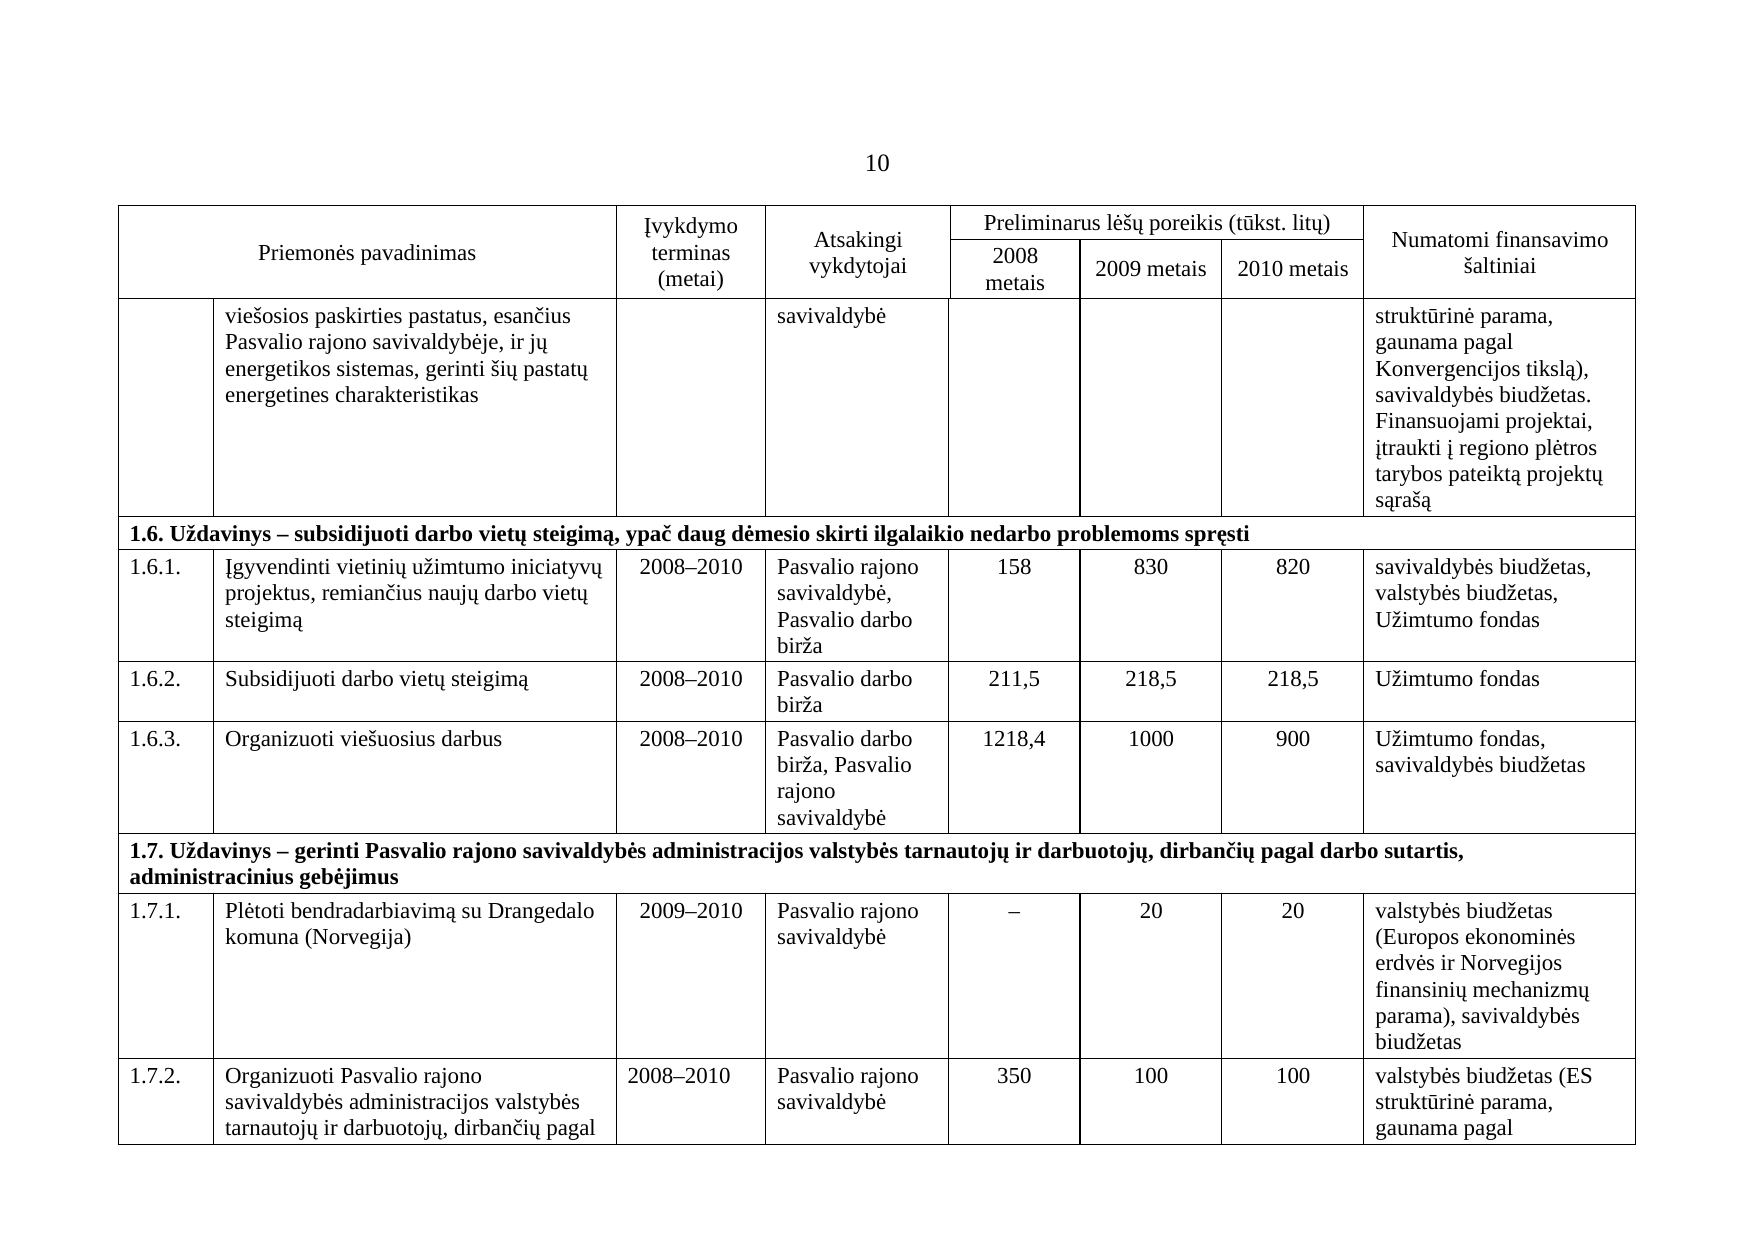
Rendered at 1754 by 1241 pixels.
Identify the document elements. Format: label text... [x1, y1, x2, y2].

table_cell 1.6.2. [119, 662, 213, 721]
table_header Įvykdymo terminas (metai) [617, 206, 765, 298]
table_cell 830 [1081, 550, 1221, 661]
table_cell Plėtoti bendradarbiavimą su Drangedalo komuna (Norvegija) [214, 894, 616, 1058]
table_cell 1.7.1. [119, 894, 213, 1058]
table_cell 1.6. Uždavinys – subsidijuoti darbo vietų steigimą, ypač daug dėmesio skirti ilgalaikio nedarbo problemoms spręsti [119, 517, 1635, 549]
table_cell Užimtumo fondas, savivaldybės biudžetas [1364, 722, 1635, 833]
table_cell 2009–2010 [617, 894, 765, 1058]
table_cell struktūrinė parama, gaunama pagal Konvergencijos tikslą), savivaldybės biudžetas. Finansuojami projektai, įtraukti į regiono plėtros tarybos pateiktą projektų sąrašą [1364, 299, 1635, 516]
table_cell 1.6.3. [119, 722, 213, 833]
table_cell 158 [949, 550, 1079, 661]
table_header Preliminarus lėšų poreikis (tūkst. litų) [951, 206, 1363, 238]
table_cell [1222, 299, 1363, 516]
table_cell Pasvalio darbo birža, Pasvalio rajono savivaldybė [766, 722, 948, 833]
table_cell 20 [1222, 894, 1363, 1058]
table_cell 20 [1081, 894, 1221, 1058]
table_cell 2008–2010 [617, 550, 765, 661]
table_cell viešosios paskirties pastatus, esančius Pasvalio rajono savivaldybėje, ir jų energetikos sistemas, gerinti šių pastatų energetines charakteristikas [214, 299, 616, 516]
table_cell 218,5 [1222, 662, 1363, 721]
table_cell 100 [1081, 1059, 1221, 1144]
table_cell 100 [1222, 1059, 1363, 1144]
table_cell Pasvalio darbo birža [766, 662, 948, 721]
table_cell Įgyvendinti vietinių užimtumo iniciatyvų projektus, remiančius naujų darbo vietų steigimą [214, 550, 616, 661]
table_cell 211,5 [949, 662, 1079, 721]
table_cell [617, 299, 765, 516]
table_cell [119, 299, 213, 516]
table_cell savivaldybės biudžetas, valstybės biudžetas, Užimtumo fondas [1364, 550, 1635, 661]
table_cell Pasvalio rajono savivaldybė [766, 1059, 948, 1144]
table_cell Užimtumo fondas [1364, 662, 1635, 721]
table_header Numatomi finansavimo šaltiniai [1364, 206, 1635, 298]
table_cell 1.6.1. [119, 550, 213, 661]
table_cell 2010 metais [1222, 240, 1363, 298]
table_cell 218,5 [1081, 662, 1221, 721]
table_cell Organizuoti Pasvalio rajono savivaldybės administracijos valstybės tarnautojų ir darbuotojų, dirbančių pagal [214, 1059, 616, 1144]
table_cell Organizuoti viešuosius darbus [214, 722, 616, 833]
table_cell 2009 metais [1081, 240, 1221, 298]
table_cell 350 [949, 1059, 1079, 1144]
table_cell valstybės biudžetas (ES struktūrinė parama, gaunama pagal [1364, 1059, 1635, 1144]
table_cell 2008–2010 [617, 1059, 765, 1144]
table_cell valstybės biudžetas (Europos ekonominės erdvės ir Norvegijos finansinių mechanizmų parama), savivaldybės biudžetas [1364, 894, 1635, 1058]
table_cell 1.7.2. [119, 1059, 213, 1144]
table_cell [949, 299, 1079, 516]
table_cell 1.7. Uždavinys – gerinti Pasvalio rajono savivaldybės administracijos valstybės tarnautojų ir darbuotojų, dirbančių pagal darbo sutartis, administracinius gebėjimus [119, 834, 1635, 893]
table_cell – [949, 894, 1079, 1058]
table_cell 820 [1222, 550, 1363, 661]
table_cell Pasvalio rajono savivaldybė, Pasvalio darbo birža [766, 550, 948, 661]
table_cell 1000 [1081, 722, 1221, 833]
table_cell 900 [1222, 722, 1363, 833]
table_cell [1081, 299, 1221, 516]
table_cell savivaldybė [766, 299, 948, 516]
table_cell 1218,4 [949, 722, 1079, 833]
table_cell 2008 metais [951, 240, 1079, 298]
table_cell 2008–2010 [617, 722, 765, 833]
table_cell Subsidijuoti darbo vietų steigimą [214, 662, 616, 721]
table_cell Pasvalio rajono savivaldybė [766, 894, 948, 1058]
table_header Priemonės pavadinimas [119, 206, 616, 298]
table_cell 2008–2010 [617, 662, 765, 721]
table_header Atsakingi vykdytojai [766, 206, 950, 298]
